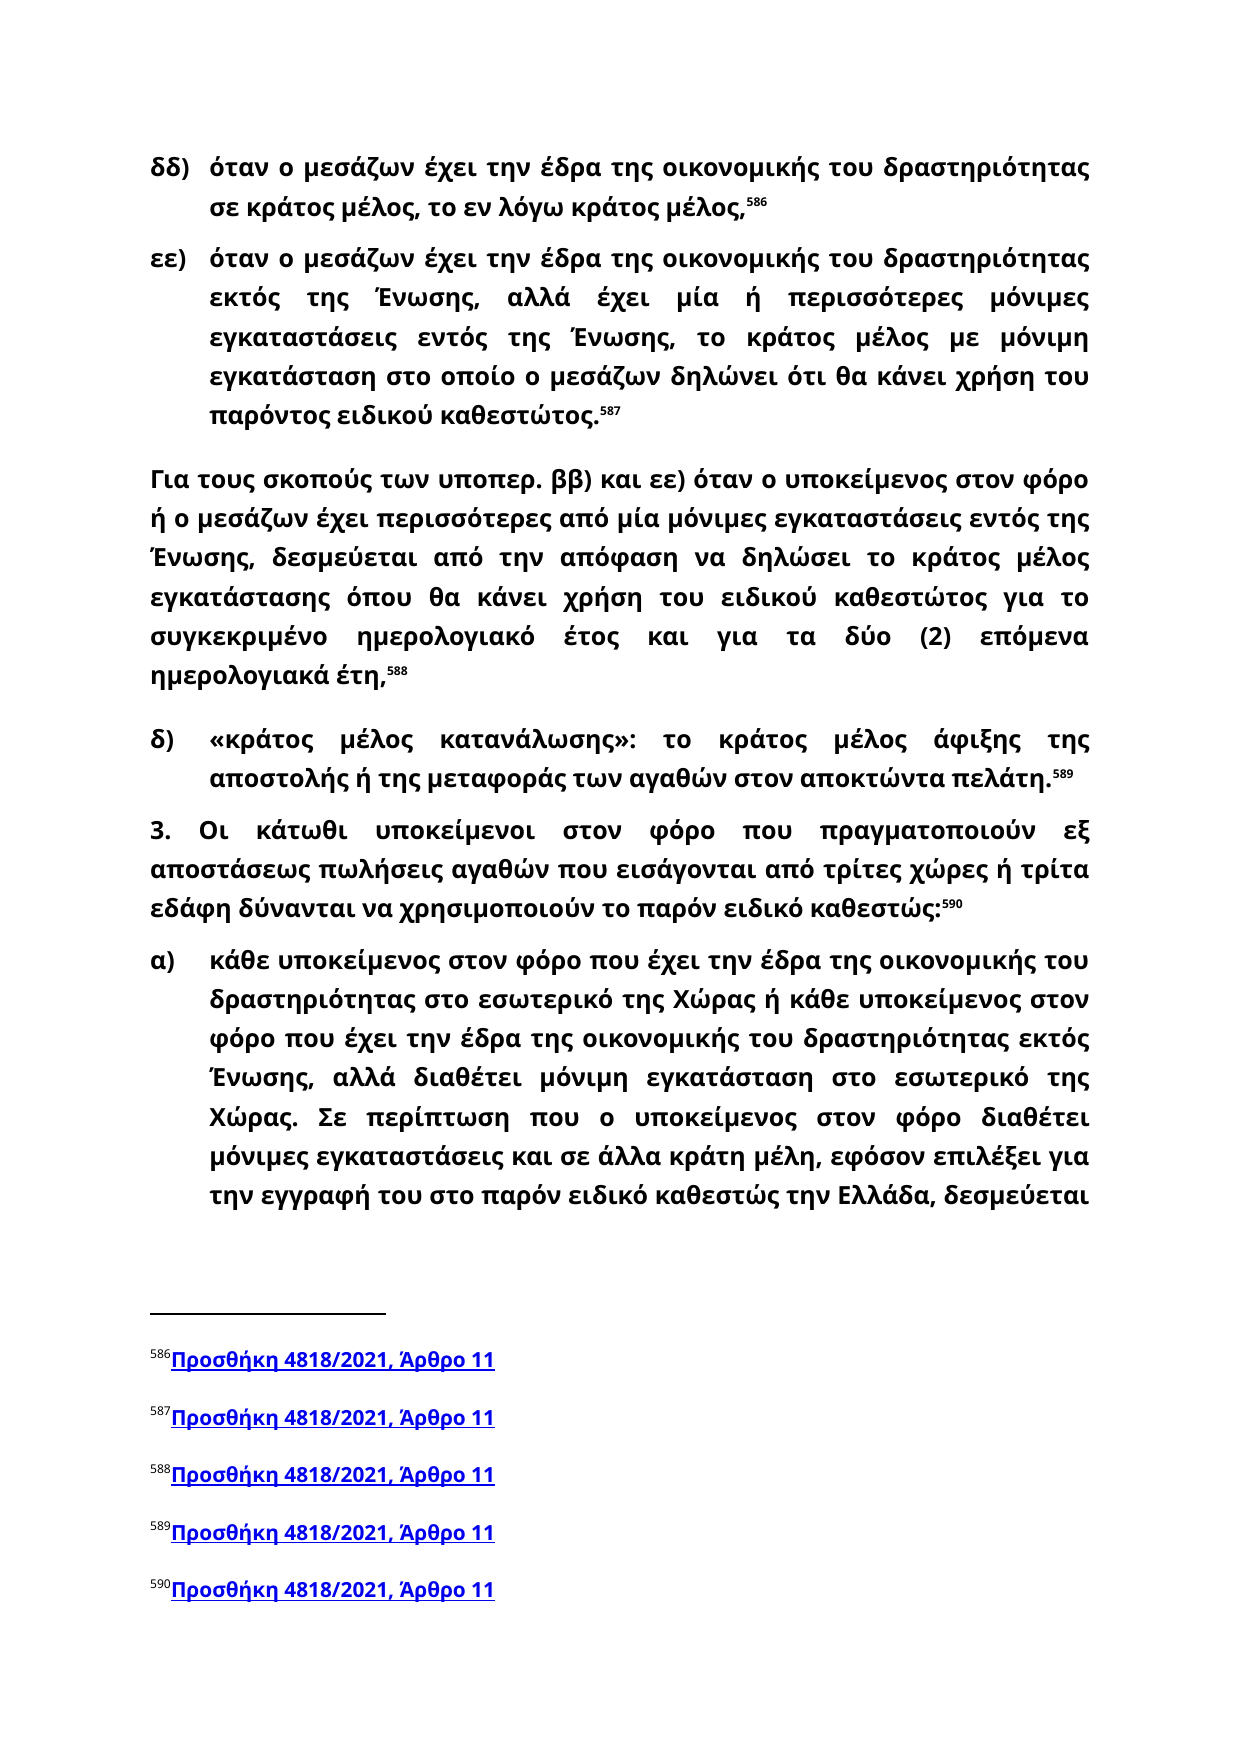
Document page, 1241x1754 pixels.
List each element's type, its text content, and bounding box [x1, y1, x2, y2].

list δ) «κράτος μέλος κατανάλωσης»: το κράτος μέλος άφιξης της αποστολής ή της μεταφοράς των αγαθών στον αποκτώντα πελάτη. [150, 722, 1090, 795]
text Προσθήκη 4818/2021, Άρθρο 11 [150, 1345, 1090, 1373]
text Για τους σκοπούς των υποπερ. ββ) και εε) όταν ο υποκείμενος στον φόρο ή ο μεσάζων έχει περισσότερες από μία μόνιμες εγκαταστάσεις εντός της Ένωσης, δεσμεύεται από την απόφαση να δηλώσει το κράτος μέλος εγκατάστασης όπου θα κάνει χρήση του ειδικού καθεστώτος για το συγκεκριμένο ημερολογιακό έτος και για τα δύο (2) επόμενα ημερολογιακά έτη, [150, 462, 1090, 692]
text Προσθήκη 4818/2021, Άρθρο 11 [150, 1403, 1090, 1431]
list α) κάθε υποκείμενος στον φόρο που έχει την έδρα της οικονομικής του δραστηριότητας στο εσωτερικό της Χώρας ή κάθε υποκείμενος στον φόρο που έχει την έδρα της οικονομικής του δραστηριότητας εκτός Ένωσης, αλλά διαθέτει μόνιμη εγκατάσταση στο εσωτερικό της Χώρας. Σε περίπτωση που ο υποκείμενος στον φόρο διαθέτει μόνιμες εγκαταστάσεις και σε άλλα κράτη μέλη, εφόσον επιλέξει για την εγγραφή του στο παρόν ειδικό καθεστώς την Ελλάδα, δεσμεύεται [150, 942, 1090, 1212]
text Προσθήκη 4818/2021, Άρθρο 11 [150, 1518, 1090, 1546]
text Προσθήκη 4818/2021, Άρθρο 11 [150, 1460, 1090, 1489]
list εε) όταν ο μεσάζων έχει την έδρα της οικονομικής του δραστηριότητας εκτός της Ένωσης, αλλά έχει μία ή περισσότερες μόνιμες εγκαταστάσεις εντός της Ένωσης, το κράτος μέλος με μόνιμη εγκατάσταση στο οποίο ο μεσάζων δηλώνει ότι θα κάνει χρήση του παρόντος ειδικού καθεστώτος. [150, 241, 1090, 432]
list δδ) όταν ο μεσάζων έχει την έδρα της οικονομικής του δραστηριότητας σε κράτος μέλος, το εν λόγω κράτος μέλος, [150, 150, 1090, 223]
text Προσθήκη 4818/2021, Άρθρο 11 [150, 1576, 1090, 1604]
text 3. Οι κάτωθι υποκείμενοι στον φόρο που πραγματοποιούν εξ αποστάσεως πωλήσεις αγαθών που εισάγονται από τρίτες χώρες ή τρίτα εδάφη δύνανται να χρησιμοποιούν το παρόν ειδικό καθεστώς: [150, 812, 1090, 925]
